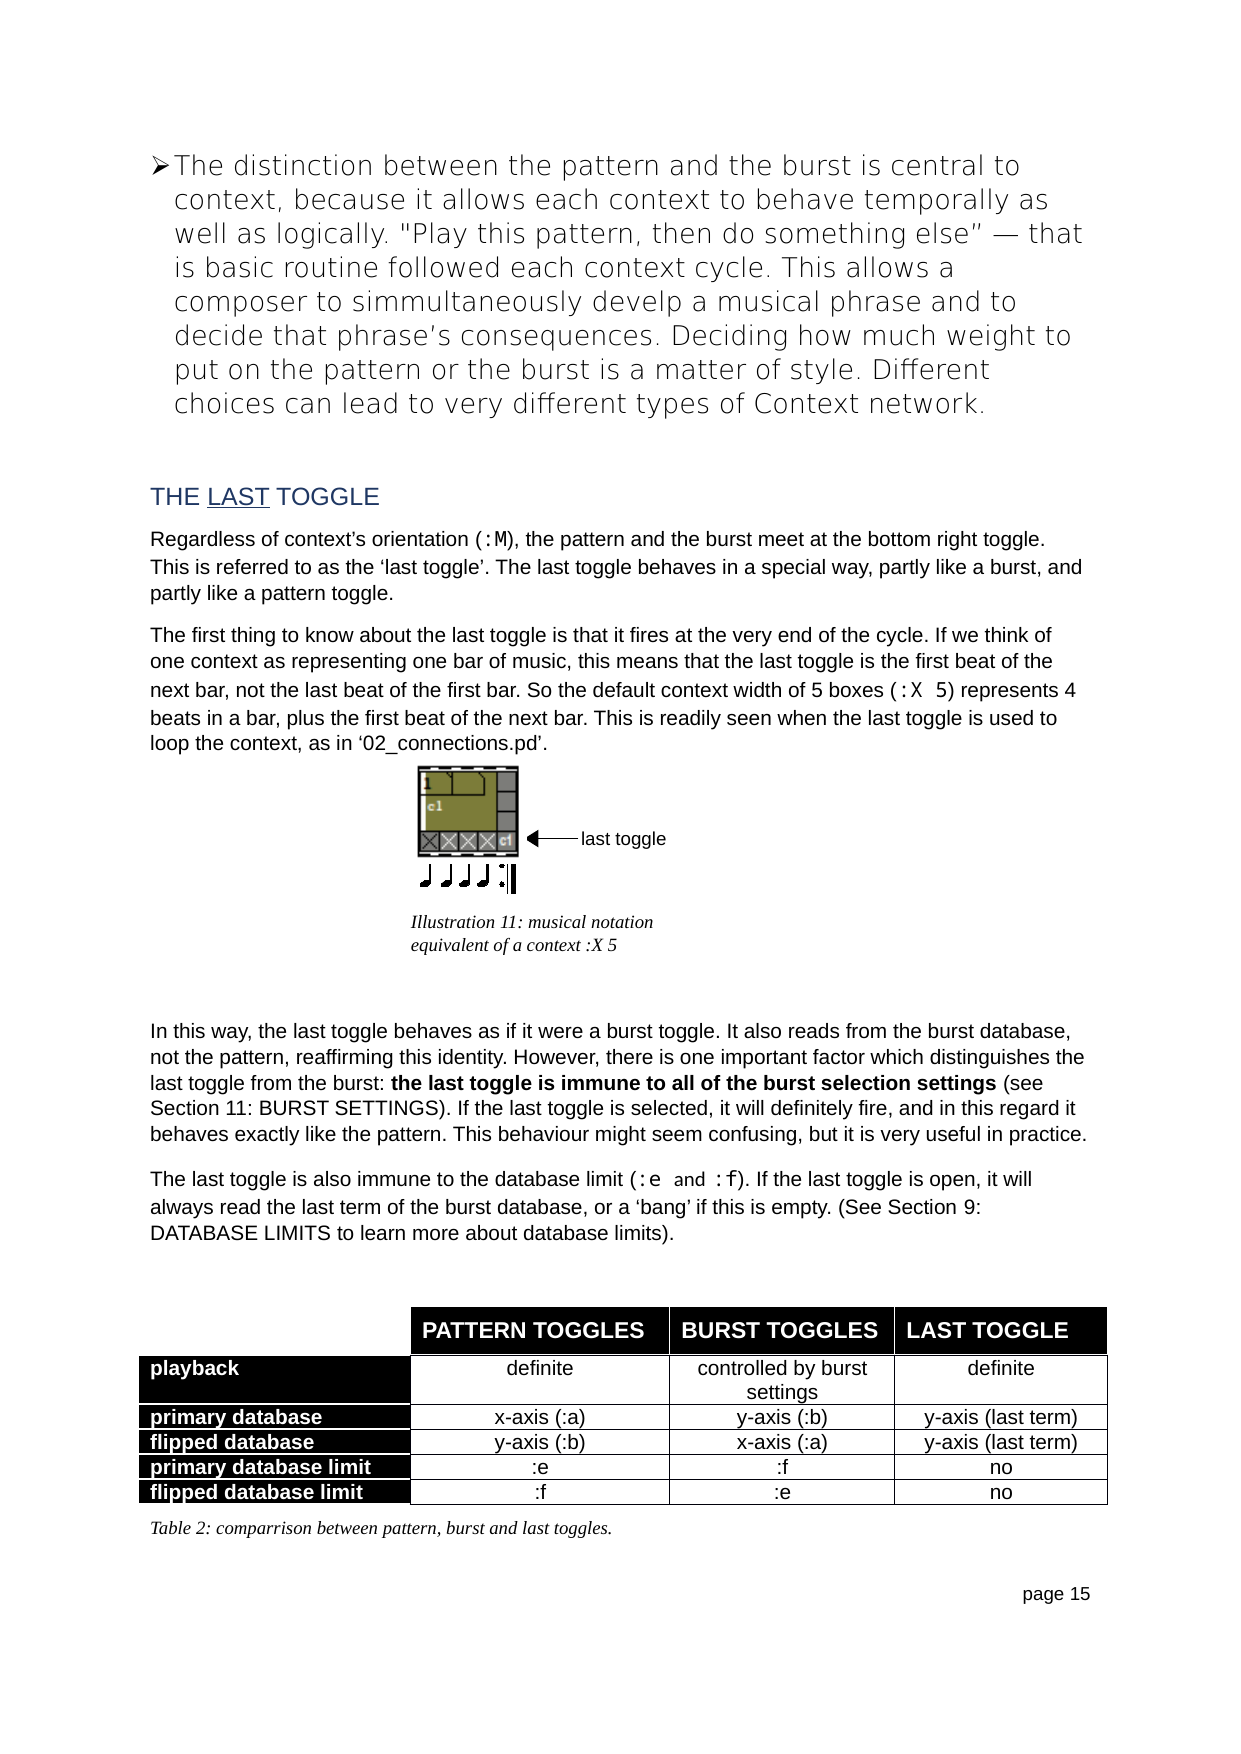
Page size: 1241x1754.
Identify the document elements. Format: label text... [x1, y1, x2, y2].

table_header [138, 1306, 410, 1354]
subtitle THE LAST TOGGLE [150, 482, 1090, 510]
text In this way, the last toggle behaves as if it were a burst toggle. It also reads from the burst database, not the pattern, reaffirming this identity. However, there is one important factor which distinguishes the last toggle from the burst: the last toggle is immune to all of the burst selection settings (see Section 10: BURST SETTINGS). If the last toggle is selected, it will definitely fire, and in this regard it behaves exactly like the pattern. This behaviour might seem confusing, but it is very useful in practice. [150, 1019, 1090, 1146]
list The distinction between the pattern and the burst is central to context, because it allows each context to behave temporally as well as logically. "Play this pattern, then do something else” — that is basic routine followed each context cycle. This allows a composer to simmultaneously develp a musical phrase and to decide that phrase’s consequences. Deciding how much weight to put on the pattern or the burst is a matter of style. Different choices can lead to very different types of Context network. [150, 150, 1090, 420]
table_cell :e [670, 1480, 894, 1503]
table_cell x-axis (:a) [411, 1405, 669, 1428]
text Regardless of context’s orientation (:M), the pattern and the burst meet at the bottom right toggle. This is referred to as the ‘last toggle’. The last toggle behaves in a special way, partly like a burst, and partly like a pattern toggle. [150, 524, 1090, 604]
text The last toggle is also immune to the database limit (:e and :f). If the last toggle is open, it will always read the last term of the burst database, or a ‘bang’ if this is empty. (See Section 8: DATABASE LIMITS to learn more about database limits). [150, 1164, 1090, 1245]
table_cell :f [411, 1480, 669, 1503]
table_header BURST TOGGLES [670, 1307, 894, 1354]
table_cell no [895, 1480, 1107, 1503]
table_cell y-axis (last term) [895, 1405, 1107, 1428]
table_cell definite [895, 1356, 1107, 1403]
table_cell playback [139, 1356, 410, 1403]
table_cell no [895, 1455, 1107, 1478]
text Illustration 11: musical notation equivalent of a context :X 5 [411, 825, 686, 956]
table_cell controlled by burst settings [670, 1356, 894, 1403]
table_cell flipped database limit [139, 1480, 410, 1503]
table_cell y-axis (:b) [411, 1430, 669, 1453]
table_cell y-axis (:b) [670, 1405, 894, 1428]
table_header LAST TOGGLE [895, 1307, 1107, 1354]
table_cell definite [411, 1356, 669, 1403]
table_cell y-axis (last term) [895, 1430, 1107, 1453]
text Table 2: comparrison between pattern, burst and last toggles. [150, 1517, 1090, 1539]
text The first thing to know about the last toggle is that it fires at the very end of the cycle. If we think of one context as representing one bar of music, this means that the last toggle is the first beat of the next bar, not the last beat of the first bar. So the default context width of 5 boxes (:X 5) represents 4 beats in a bar, plus the first beat of the next bar. This is readily seen when the last toggle is used to loop the context, as in ‘02_connections.pd’. [150, 623, 1090, 755]
table_cell primary database [139, 1405, 410, 1428]
table_header PATTERN TOGGLES [411, 1307, 669, 1354]
table_cell :f [670, 1455, 894, 1478]
table_cell :e [411, 1455, 669, 1478]
table_cell x-axis (:a) [670, 1430, 894, 1453]
picture [410, 758, 527, 864]
table_cell primary database limit [139, 1455, 410, 1478]
table_cell flipped database [139, 1430, 410, 1453]
